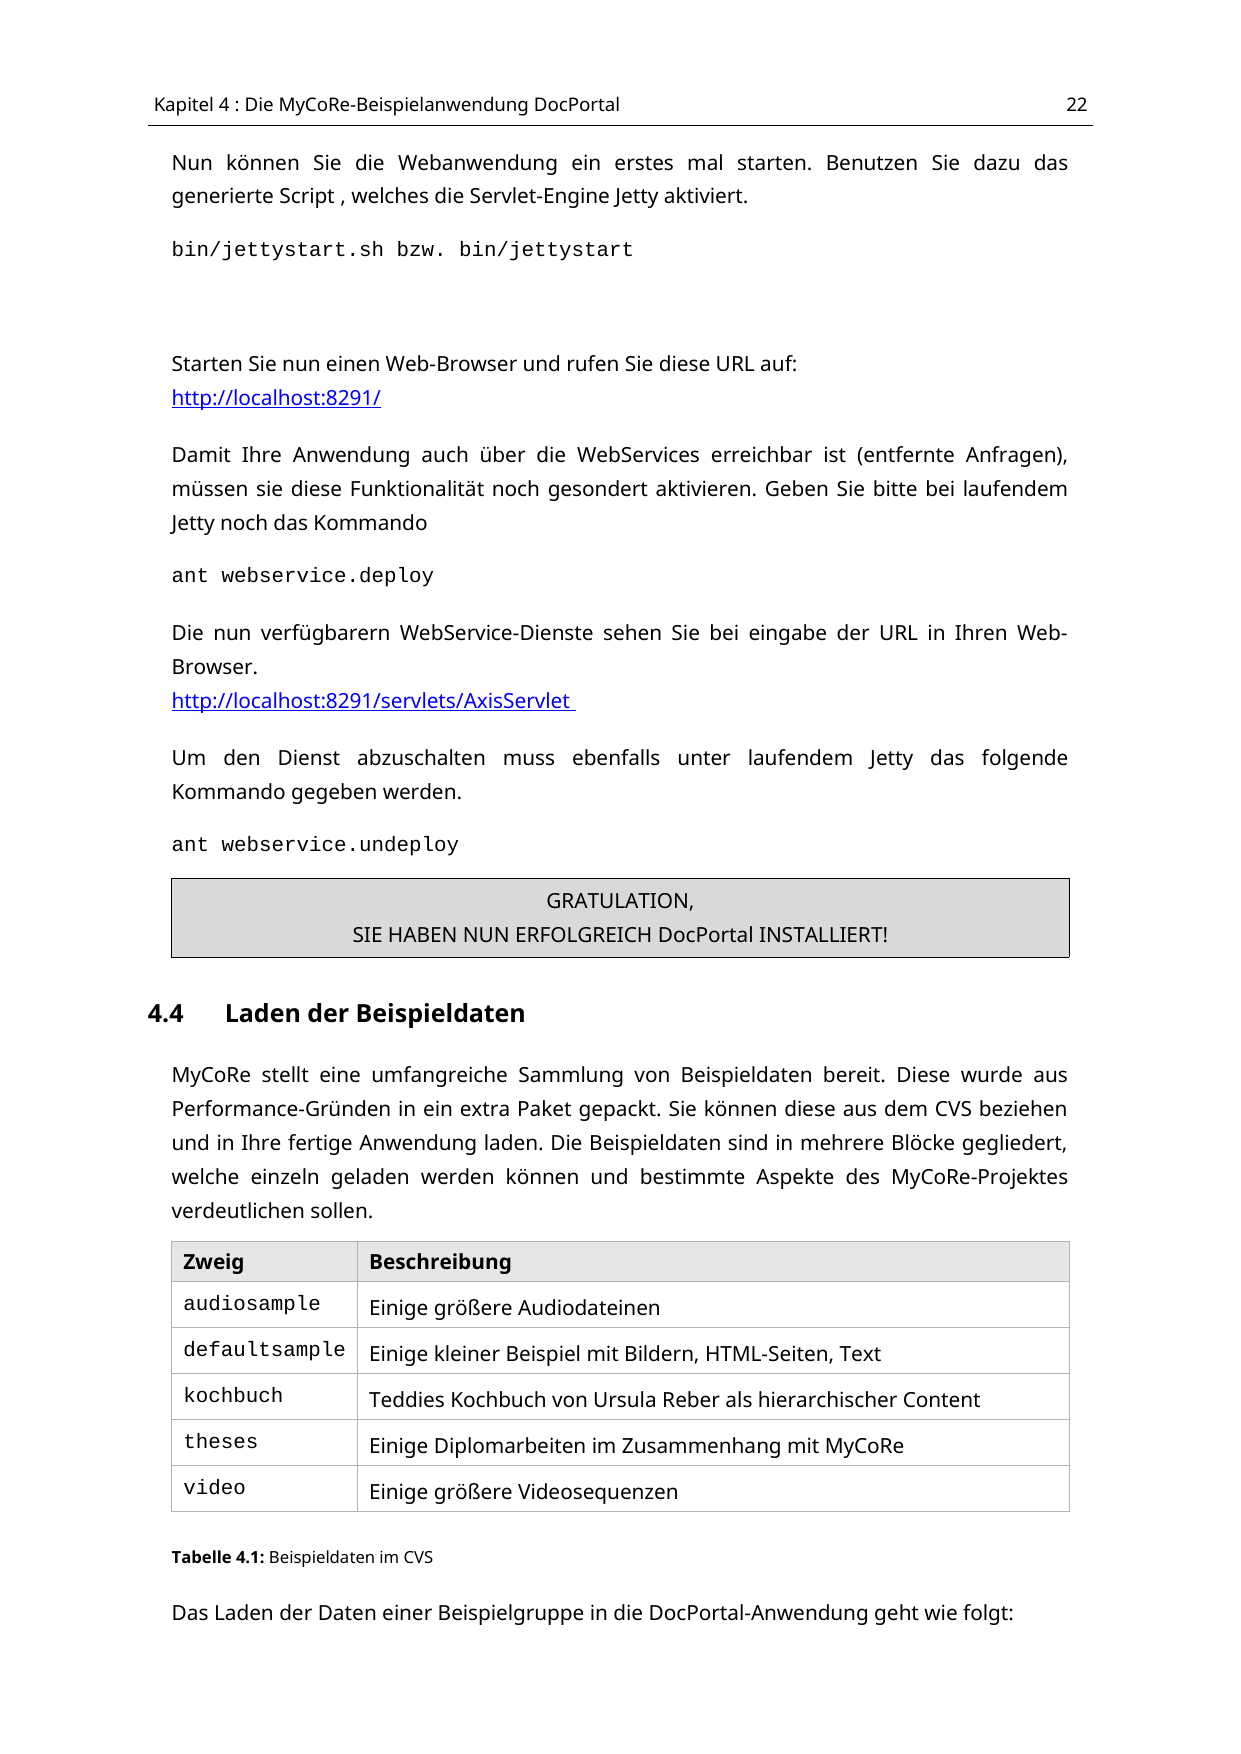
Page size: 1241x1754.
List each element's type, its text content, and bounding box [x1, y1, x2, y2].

text GRATULATION, SIE HABEN NUN ERFOLGREICH DocPortal INSTALLIERT! [172, 879, 1069, 957]
text Um den Dienst abzuschalten muss ebenfalls unter laufendem Jetty das folgende Kommando gegeben werden. [171, 743, 1069, 805]
subtitle Laden der Beispieldaten [148, 996, 1092, 1030]
text ant webservice.undeploy [171, 834, 1069, 858]
table_cell audiosample [172, 1282, 357, 1327]
table_header Beschreibung [358, 1242, 1069, 1281]
table_cell Einige größere Audiodateinen [358, 1282, 1069, 1327]
text Nun können Sie die Webanwendung ein erstes mal starten. Benutzen Sie dazu das generierte Script , welches die Servlet-Engine Jetty aktiviert. [171, 148, 1069, 210]
table_cell Einige größere Videosequenzen [358, 1466, 1069, 1511]
text Tabelle 4.1: Beispieldaten im CVS [171, 1545, 1069, 1568]
table_header Zweig [172, 1242, 357, 1281]
table_cell Einige Diplomarbeiten im Zusammenhang mit MyCoRe [358, 1420, 1069, 1465]
text bin/jettystart.sh bzw. bin/jettystart [171, 239, 1069, 262]
text Starten Sie nun einen Web-Browser und rufen Sie diese URL auf: http://localhost:8291/ [171, 349, 1069, 411]
text MyCoRe stellt eine umfangreiche Sammlung von Beispieldaten bereit. Diese wurde aus Performance-Gründen in ein extra Paket gepackt. Sie können diese aus dem CVS beziehen und in Ihre fertige Anwendung laden. Die Beispieldaten sind in mehrere Blöcke gegliedert, welche einzeln geladen werden können und bestimmte Aspekte des MyCoRe-Projektes verdeutlichen sollen. [171, 1060, 1069, 1224]
text Das Laden der Daten einer Beispielgruppe in die DocPortal-Anwendung geht wie folgt: [171, 1598, 1069, 1626]
text Damit Ihre Anwendung auch über die WebServices erreichbar ist (entfernte Anfragen), müssen sie diese Funktionalität noch gesondert aktivieren. Geben Sie bitte bei laufendem Jetty noch das Kommando [171, 440, 1069, 536]
table_cell kochbuch [172, 1374, 357, 1419]
text ant webservice.deploy [171, 565, 1069, 589]
table_cell Teddies Kochbuch von Ursula Reber als hierarchischer Content [358, 1374, 1069, 1419]
text Die nun verfügbarern WebService-Dienste sehen Sie bei eingabe der URL in Ihren Web-Browser. http://localhost:8291/servlets/AxisServlet [171, 618, 1069, 714]
table_cell Einige kleiner Beispiel mit Bildern, HTML-Seiten, Text [358, 1328, 1069, 1373]
table_cell defaultsample [172, 1328, 357, 1373]
table_cell theses [172, 1420, 357, 1465]
table_cell video [172, 1466, 357, 1511]
